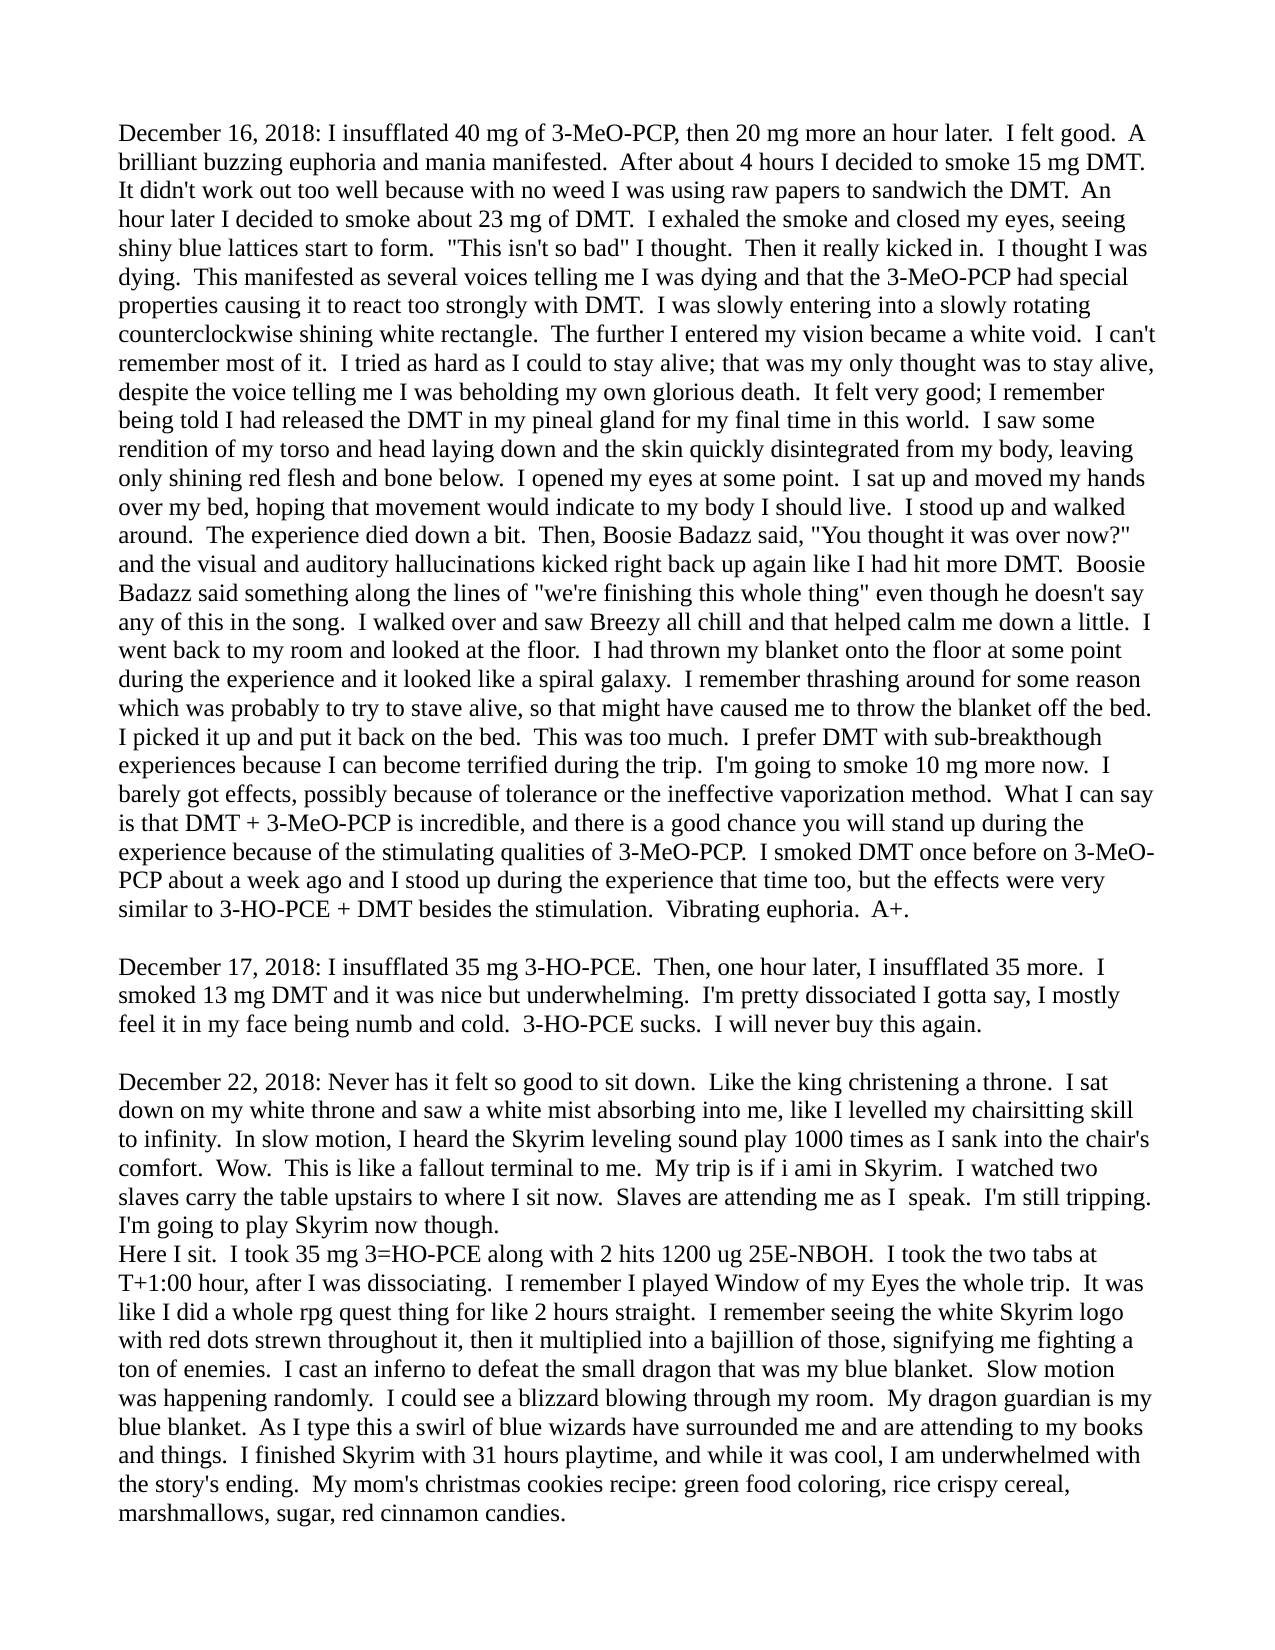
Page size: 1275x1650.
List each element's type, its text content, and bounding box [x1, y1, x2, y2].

text December 22, 2018: Never has it felt so good to sit down. Like the king christening a throne. I sat down on my white throne and saw a white mist absorbing into me, like I levelled my chairsitting skill to infinity. In slow motion, I heard the Skyrim leveling sound play 1000 times as I sank into the chair's comfort. Wow. This is like a fallout terminal to me. My trip is if i ami in Skyrim. I watched two slaves carry the table upstairs to where I sit now. Slaves are attending me as I speak. I'm still tripping. I'm going to play Skyrim now though. [118, 1067, 1157, 1239]
text December 17, 2018: I insufflated 35 mg 3-HO-PCE. Then, one hour later, I insufflated 35 more. I smoked 13 mg DMT and it was nice but underwhelming. I'm pretty dissociated I gotta say, I mostly feel it in my face being numb and cold. 3-HO-PCE sucks. I will never buy this again. [118, 952, 1157, 1038]
text December 16, 2018: I insufflated 40 mg of 3-MeO-PCP, then 20 mg more an hour later. I felt good. A brilliant buzzing euphoria and mania manifested. After about 4 hours I decided to smoke 15 mg DMT. It didn't work out too well because with no weed I was using raw papers to sandwich the DMT. An hour later I decided to smoke about 23 mg of DMT. I exhaled the smoke and closed my eyes, seeing shiny blue lattices start to form. "This isn't so bad" I thought. Then it really kicked in. I thought I was dying. This manifested as several voices telling me I was dying and that the 3-MeO-PCP had special properties causing it to react too strongly with DMT. I was slowly entering into a slowly rotating counterclockwise shining white rectangle. The further I entered my vision became a white void. I can't remember most of it. I tried as hard as I could to stay alive; that was my only thought was to stay alive, despite the voice telling me I was beholding my own glorious death. It felt very good; I remember being told I had released the DMT in my pineal gland for my final time in this world. I saw some rendition of my torso and head laying down and the skin quickly disintegrated from my body, leaving only shining red flesh and bone below. I opened my eyes at some point. I sat up and moved my hands over my bed, hoping that movement would indicate to my body I should live. I stood up and walked around. The experience died down a bit. Then, Boosie Badazz said, "You thought it was over now?" and the visual and auditory hallucinations kicked right back up again like I had hit more DMT. Boosie Badazz said something along the lines of "we're finishing this whole thing" even though he doesn't say any of this in the song. I walked over and saw Breezy all chill and that helped calm me down a little. I went back to my room and looked at the floor. I had thrown my blanket onto the floor at some point during the experience and it looked like a spiral galaxy. I remember thrashing around for some reason which was probably to try to stave alive, so that might have caused me to throw the blanket off the bed. I picked it up and put it back on the bed. This was too much. I prefer DMT with sub-breakthough experiences because I can become terrified during the trip. I'm going to smoke 10 mg more now. I barely got effects, possibly because of tolerance or the ineffective vaporization method. What I can say is that DMT + 3-MeO-PCP is incredible, and there is a good chance you will stand up during the experience because of the stimulating qualities of 3-MeO-PCP. I smoked DMT once before on 3-MeO-PCP about a week ago and I stood up during the experience that time too, but the effects were very similar to 3-HO-PCE + DMT besides the stimulation. Vibrating euphoria. A+. [118, 118, 1157, 923]
text Here I sit. I took 35 mg 3=HO-PCE along with 2 hits 1200 ug 25E-NBOH. I took the two tabs at T+1:00 hour, after I was dissociating. I remember I played Window of my Eyes the whole trip. It was like I did a whole rpg quest thing for like 2 hours straight. I remember seeing the white Skyrim logo with red dots strewn throughout it, then it multiplied into a bajillion of those, signifying me fighting a ton of enemies. I cast an inferno to defeat the small dragon that was my blue blanket. Slow motion was happening randomly. I could see a blizzard blowing through my room. My dragon guardian is my blue blanket. As I type this a swirl of blue wizards have surrounded me and are attending to my books and things. I finished Skyrim with 31 hours playtime, and while it was cool, I am underwhelmed with the story's ending. My mom's christmas cookies recipe: green food coloring, rice crispy cereal, marshmallows, sugar, red cinnamon candies. [118, 1239, 1157, 1527]
